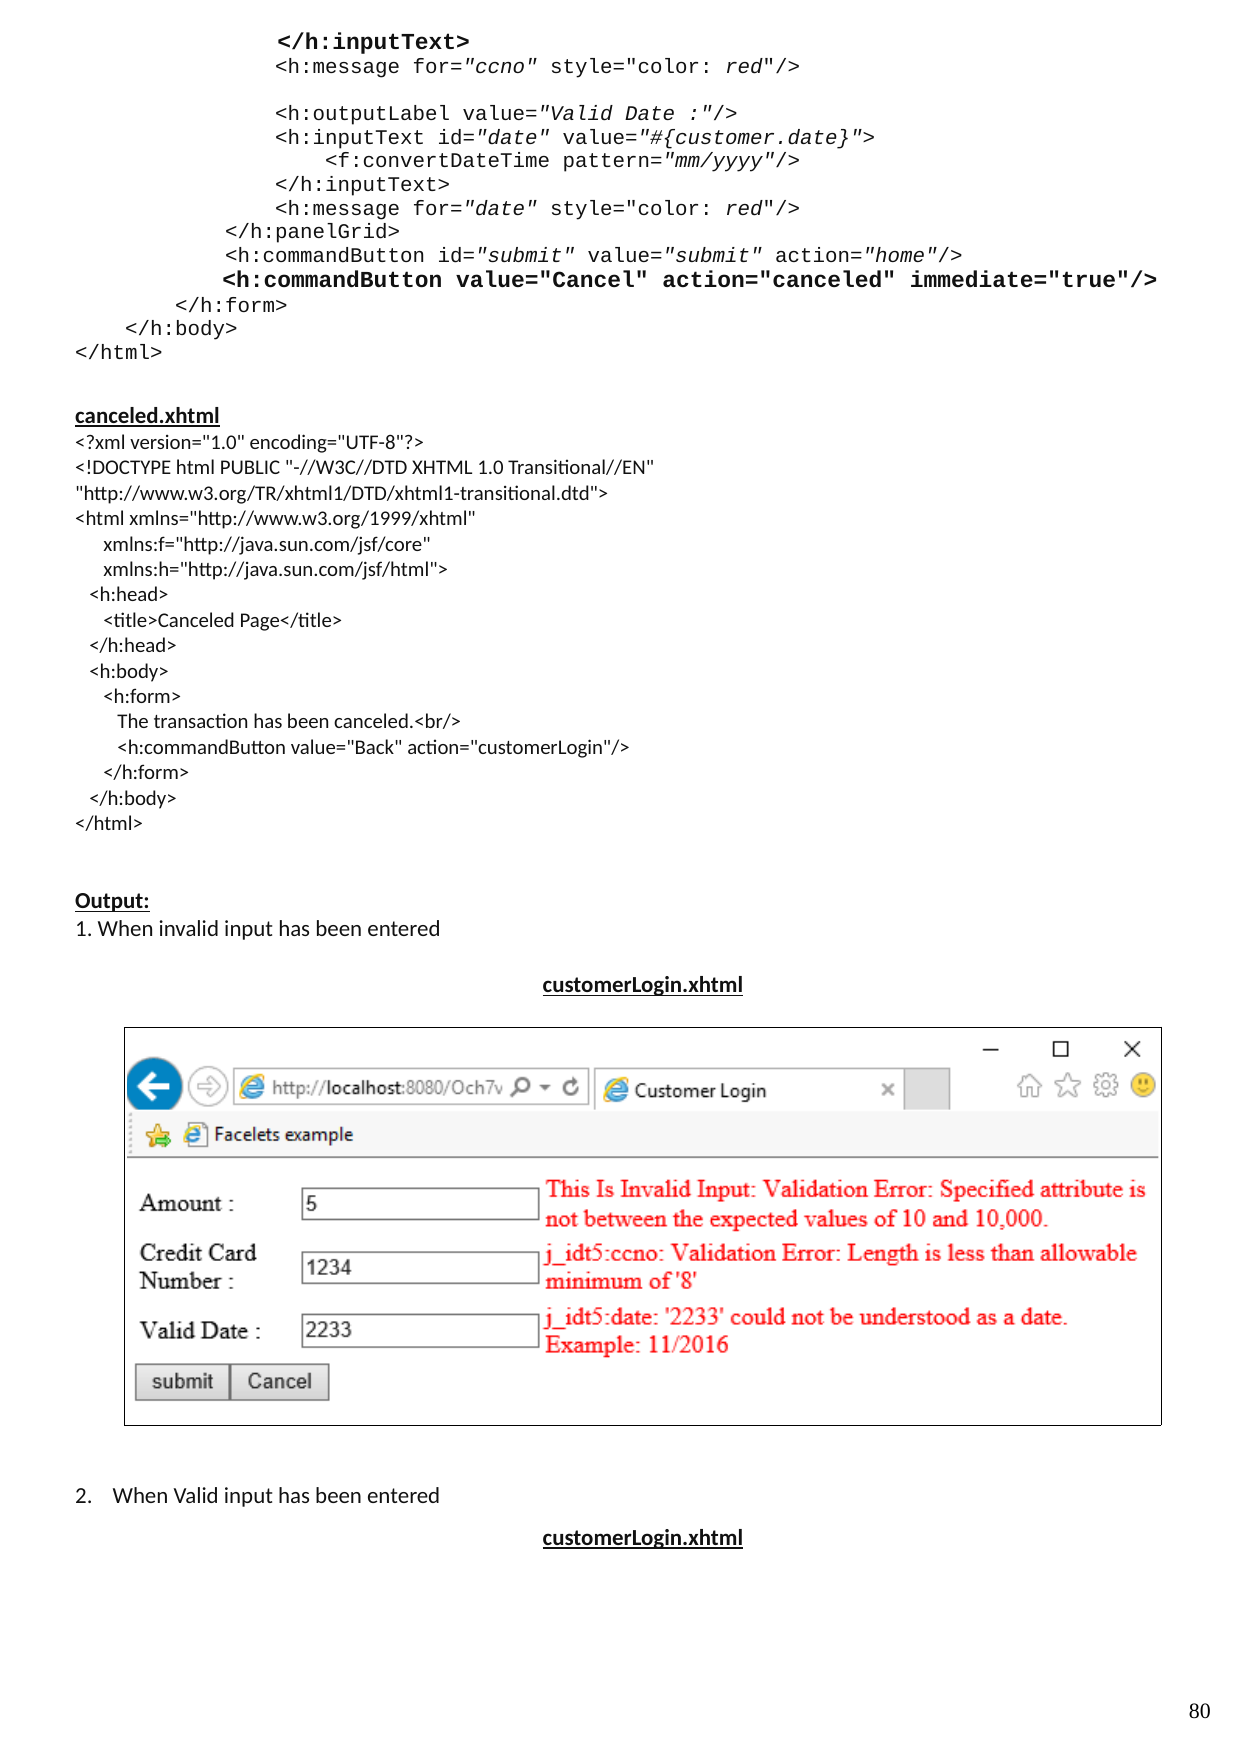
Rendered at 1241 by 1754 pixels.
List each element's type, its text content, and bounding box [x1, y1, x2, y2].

text <f:convertDateTime pattern="mm/yyyy"/> [75, 151, 1211, 174]
text <h:inputText id="date" value="#{customer.date}"> [75, 127, 1211, 151]
text <h:commandButton value="Back" action="customerLogin"/> [75, 734, 1211, 759]
text "http://www.w3.org/TR/xhtml1/DTD/xhtml1-transitional.dtd"> [75, 480, 1211, 505]
text </h:head> [75, 632, 1211, 658]
text </h:form> [75, 759, 1211, 785]
text </h:inputText> [75, 174, 1211, 198]
text </h:inputText> [75, 30, 1211, 56]
text xmlns:f="http://java.sun.com/jsf/core" [75, 531, 1211, 556]
text <h:body> [75, 658, 1211, 683]
text <h:message for="ccno" style="color: red"/> [75, 56, 1211, 79]
text <h:commandButton value="Cancel" action="canceled" immediate="true"/> [75, 269, 1211, 295]
text </h:panelGrid> [75, 221, 1211, 245]
text 2. When Valid input has been entered [75, 1481, 1211, 1509]
text xmlns:h="http://java.sun.com/jsf/html"> [75, 556, 1211, 582]
text <html xmlns="http://www.w3.org/1999/xhtml" [75, 505, 1211, 531]
text </html> [75, 342, 1211, 366]
text <!DOCTYPE html PUBLIC "-//W3C//DTD XHTML 1.0 Transitional//EN" [75, 454, 1211, 480]
text <h:head> [75, 582, 1211, 607]
text <?xml version="1.0" encoding="UTF-8"?> [75, 429, 1211, 454]
text Output: [75, 887, 1211, 914]
text canceled.xhtml [75, 401, 1211, 429]
text <h:message for="date" style="color: red"/> [75, 198, 1211, 221]
text </h:form> [75, 295, 1211, 318]
text </h:body> [75, 785, 1211, 810]
text The transaction has been canceled.<br/> [75, 709, 1211, 734]
text </html> [75, 810, 1211, 836]
text <h:form> [75, 683, 1211, 709]
text <title>Canceled Page</title> [75, 607, 1211, 632]
text <h:commandButton id="submit" value="submit" action="home"/> [75, 245, 1211, 269]
text customerLogin.xhtml [75, 971, 1211, 999]
text 1. When invalid input has been entered [75, 914, 1211, 943]
text customerLogin.xhtml [75, 1523, 1211, 1551]
text <h:outputLabel value="Valid Date :"/> [75, 103, 1211, 127]
text </h:body> [75, 318, 1211, 342]
